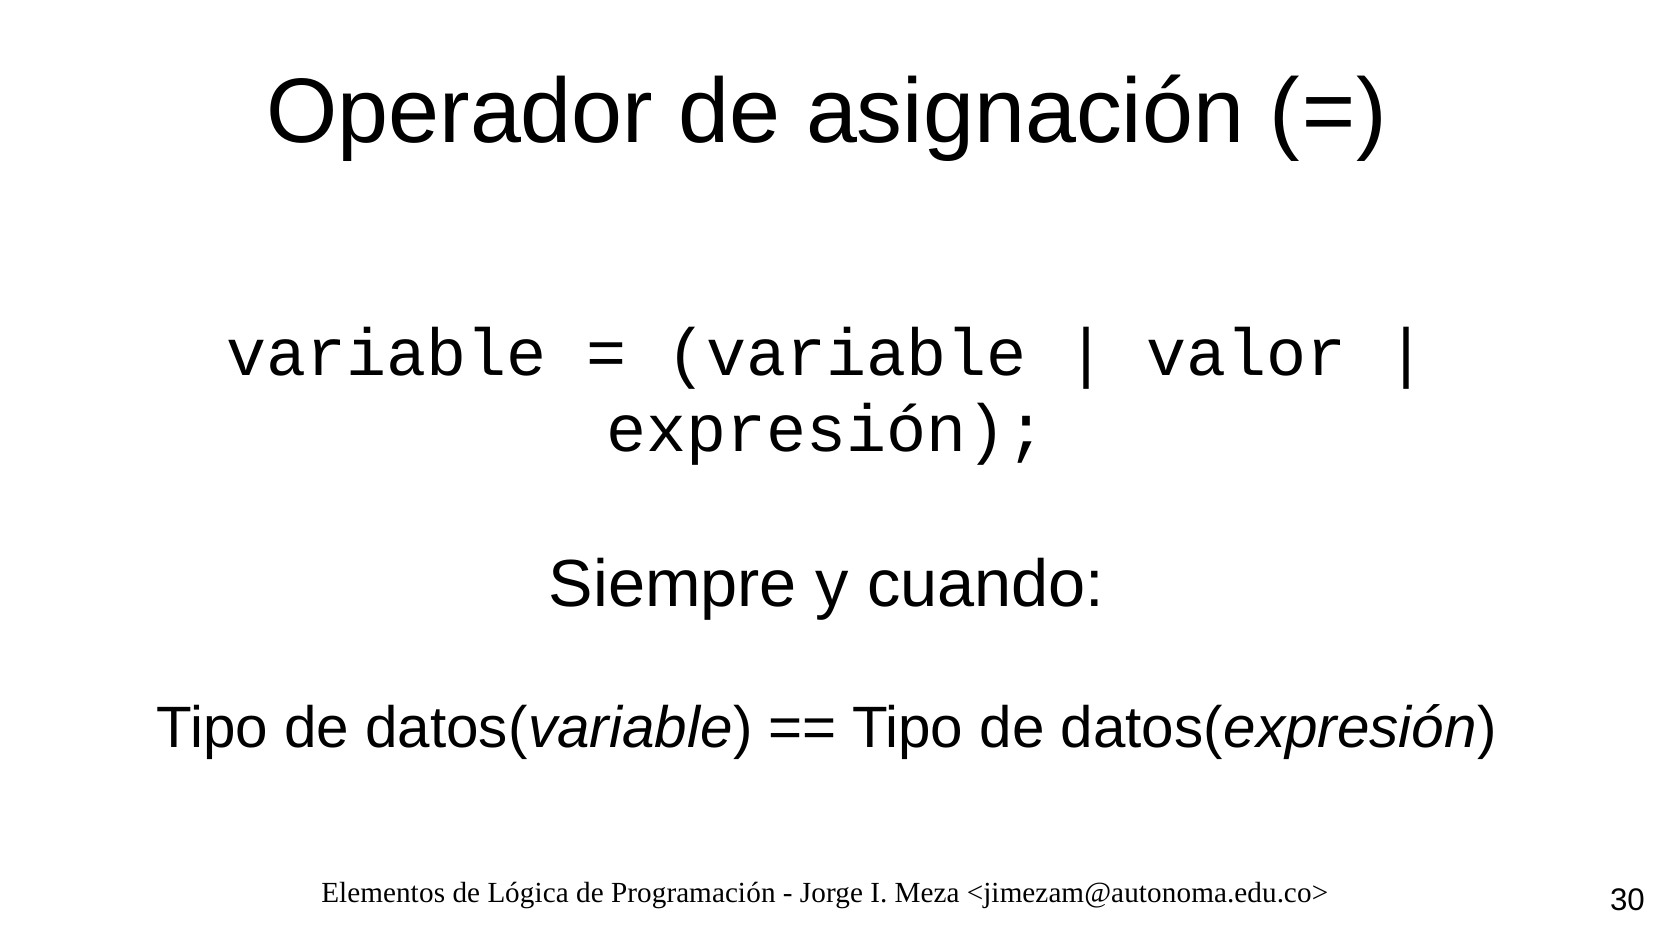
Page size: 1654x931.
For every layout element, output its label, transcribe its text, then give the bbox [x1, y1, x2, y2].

title Operador de asignación (=) [82, 37, 1571, 193]
subtitle variable = (variable | valor | expresión); Siempre y cuando: Tipo de datos(variable) == Tipo de datos(expresión) [82, 217, 1571, 863]
